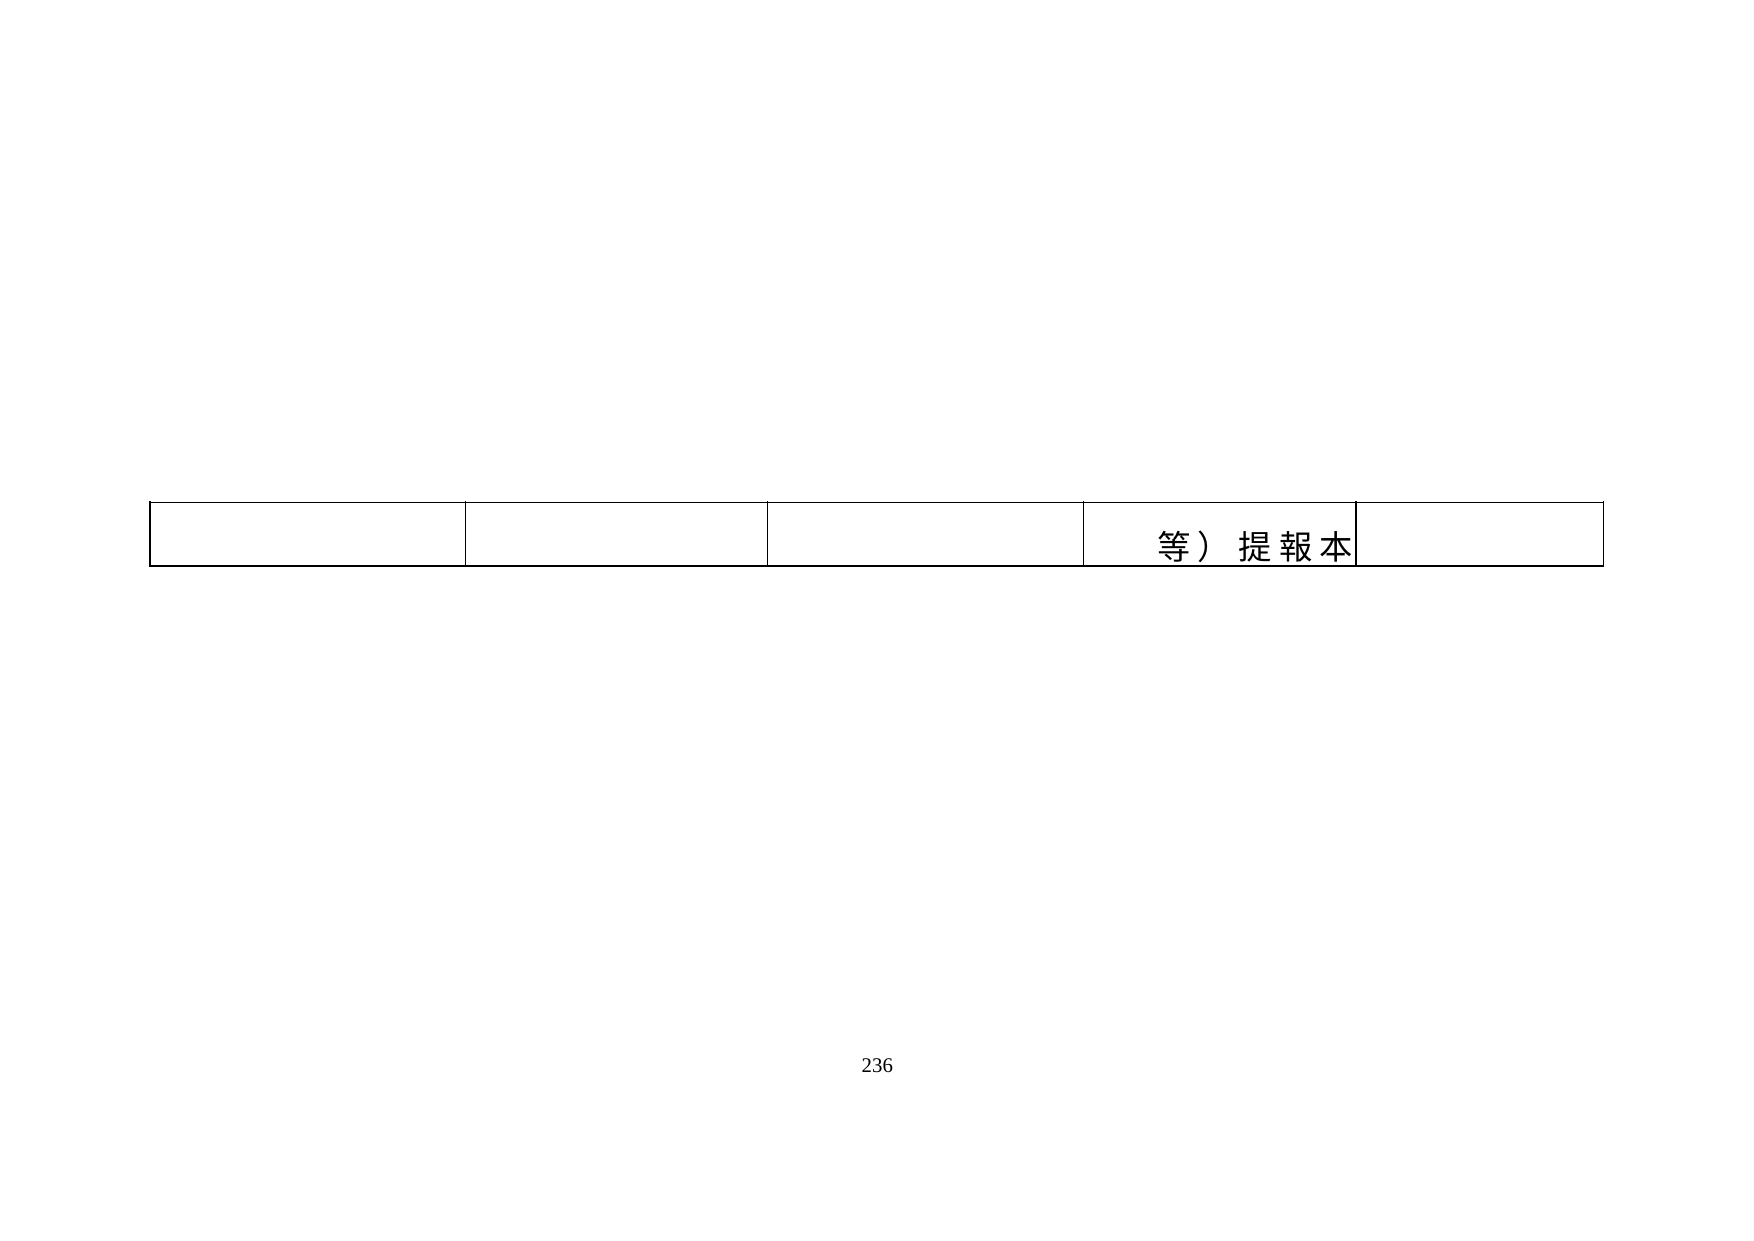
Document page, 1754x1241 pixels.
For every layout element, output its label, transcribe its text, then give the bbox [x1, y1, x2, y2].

table_cell [1357, 503, 1603, 565]
table_cell 等）提報本 [1084, 503, 1355, 565]
table_cell [151, 503, 465, 565]
table_cell [466, 503, 767, 565]
table_cell [768, 503, 1083, 565]
